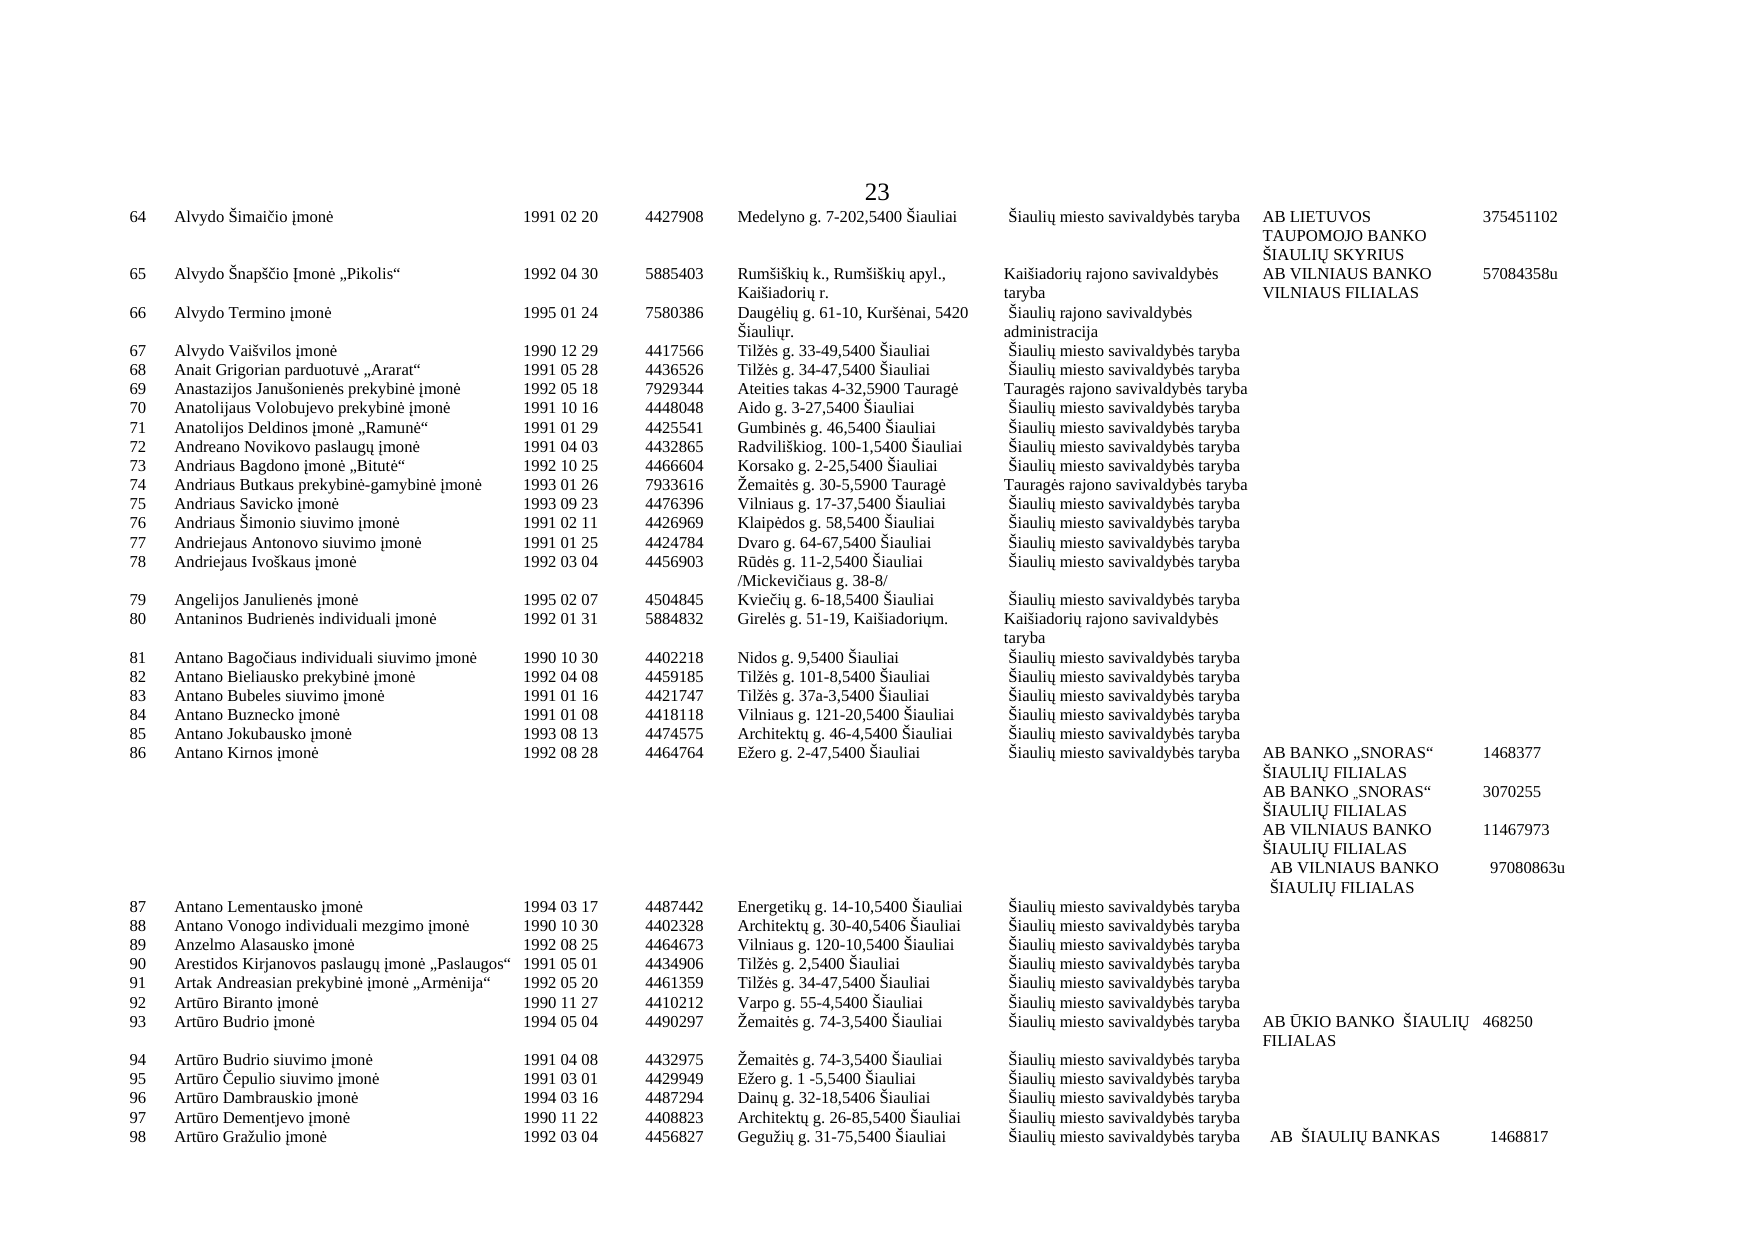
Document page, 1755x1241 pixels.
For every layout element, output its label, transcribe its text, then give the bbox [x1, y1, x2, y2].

table_cell Alvydo Šimaičio įmonė [170, 207, 519, 264]
table_cell [1258, 897, 1479, 916]
table_cell [1258, 973, 1479, 992]
table_cell 65 [118, 264, 170, 302]
table_cell 81 [118, 648, 170, 667]
table_cell 67 [118, 341, 170, 360]
table_cell [1479, 667, 1703, 686]
table_cell Artūro Budrio įmonė [170, 1012, 519, 1050]
table_cell [1258, 303, 1479, 341]
table_cell [1479, 590, 1703, 609]
table_cell Medelyno g. 7-202,5400 Šiauliai [733, 207, 1000, 264]
table_cell [1479, 993, 1703, 1012]
table_cell [1258, 1108, 1479, 1127]
table_cell 93 [118, 1012, 170, 1050]
table_cell [1258, 475, 1479, 494]
table_cell 72 [118, 437, 170, 456]
table_cell [1479, 513, 1703, 532]
table_cell 1468377 3070255 11467973 97080863u [1479, 743, 1703, 897]
table_cell 4464764 [641, 743, 733, 897]
table_cell [1479, 609, 1703, 647]
table_cell [1479, 1088, 1703, 1107]
table_cell 7580386 [641, 303, 733, 341]
table_cell [1479, 1050, 1703, 1069]
table_cell Šiaulių miesto savivaldybės taryba [1000, 207, 1258, 264]
table_cell [1479, 686, 1703, 705]
table_cell 468250 [1479, 1012, 1703, 1050]
table_cell [1258, 513, 1479, 532]
table_cell [1479, 954, 1703, 973]
table_cell [1258, 1069, 1479, 1088]
table_cell [1258, 993, 1479, 1012]
table_cell [1258, 667, 1479, 686]
table_cell 94 [118, 1050, 170, 1069]
table_cell 74 [118, 475, 170, 494]
table_cell Antano Kirnos įmonė [170, 743, 519, 897]
table_cell [1258, 533, 1479, 552]
table_cell [1479, 705, 1703, 724]
table_cell 73 [118, 456, 170, 475]
table_cell 57084358u [1479, 264, 1703, 302]
table_cell [1258, 1088, 1479, 1107]
table_cell 5885403 [641, 264, 733, 302]
table_cell [1479, 552, 1703, 590]
table_cell Alvydo Termino įmonė [170, 303, 519, 341]
table_cell [1479, 360, 1483, 379]
table_cell Šiaulių miesto savivaldybės taryba [1000, 552, 1258, 590]
table_cell [1479, 341, 1703, 360]
table_cell [1258, 705, 1479, 724]
table_cell 80 [118, 609, 170, 647]
table_cell [1258, 398, 1479, 417]
table_cell [1479, 1108, 1703, 1127]
table_cell 91 [118, 973, 170, 992]
table_cell 375451102 [1479, 207, 1703, 264]
table_cell 85 [118, 724, 170, 743]
table_cell 1992 01 31 [519, 609, 641, 647]
table_cell 1992 04 30 [519, 264, 641, 302]
table_cell [1258, 590, 1479, 609]
table_cell [1479, 648, 1703, 667]
table_cell [1479, 1069, 1703, 1088]
table_cell [1479, 533, 1703, 552]
table_cell 95 [118, 1069, 170, 1088]
table_cell 64 [118, 207, 170, 264]
table_cell 4490297 [641, 1012, 733, 1050]
table_cell [1479, 475, 1703, 494]
table_cell 83 [118, 686, 170, 705]
table_cell AB BANKO „SNORAS“ ŠIAULIŲ FILIALAS AB BANKO „SNORAS“ ŠIAULIŲ FILIALAS AB VILNIAUS BANKO ŠIAULIŲ FILIALAS AB VILNIAUS BANKO ŠIAULIŲ FILIALAS [1258, 743, 1479, 897]
table_cell 71 [118, 418, 170, 437]
table_cell 97 [118, 1108, 170, 1127]
table_cell 87 [118, 897, 170, 916]
table_cell [1258, 437, 1479, 456]
table_cell 84 [118, 705, 170, 724]
table_cell Girelės g. 51-19, Kaišiadoriųm. [733, 609, 1000, 647]
table_cell 4427908 [641, 207, 733, 264]
table_cell Ežero g. 2-47,5400 Šiauliai [733, 743, 1000, 897]
table_cell Žemaitės g. 74-3,5400 Šiauliai [733, 1012, 1000, 1050]
table_cell [1258, 418, 1479, 437]
table_cell 1995 01 24 [519, 303, 641, 341]
table_cell [1258, 552, 1479, 590]
table_cell Šiaulių miesto savivaldybės taryba [1000, 743, 1258, 897]
table_cell [1479, 303, 1703, 341]
table_cell [1258, 954, 1479, 973]
table_cell AB VILNIAUS BANKO VILNIAUS FILIALAS [1258, 264, 1479, 302]
table_cell [1479, 418, 1703, 437]
table_cell [1479, 379, 1703, 398]
table_cell 90 [118, 954, 170, 973]
table_cell 1994 05 04 [519, 1012, 641, 1050]
table_cell 1991 02 20 [519, 207, 641, 264]
table_cell Andriejaus Ivoškaus įmonė [170, 552, 519, 590]
table_cell [1258, 916, 1479, 935]
table_cell 68 [118, 360, 170, 379]
table_cell 79 [118, 590, 170, 609]
table_cell [1258, 360, 1262, 379]
table_cell [1258, 341, 1479, 360]
table_cell 1992 08 28 [519, 743, 641, 897]
table_cell 1992 03 04 [519, 552, 641, 590]
table_cell 77 [118, 533, 170, 552]
table_cell 75 [118, 494, 170, 513]
table_cell 86 [118, 743, 170, 897]
table_cell 66 [118, 303, 170, 341]
table_cell [1479, 456, 1703, 475]
table_cell 98 [118, 1127, 170, 1146]
table_cell [1479, 916, 1703, 935]
table_cell [1258, 935, 1479, 954]
table_cell [1258, 724, 1479, 743]
table_cell 78 [118, 552, 170, 590]
table_cell Alvydo Šnapščio Įmonė „Pikolis“ [170, 264, 519, 302]
table_cell 5884832 [641, 609, 733, 647]
table_cell [1258, 686, 1479, 705]
table_cell [1479, 897, 1703, 916]
table_cell 92 [118, 993, 170, 1012]
table_cell [1479, 494, 1703, 513]
table_cell 89 [118, 935, 170, 954]
table_cell [1479, 437, 1703, 456]
table_cell [1258, 1050, 1479, 1069]
table_cell [1479, 973, 1703, 992]
table_cell 82 [118, 667, 170, 686]
table_cell [1258, 648, 1479, 667]
table_cell [1258, 609, 1479, 647]
table_cell 76 [118, 513, 170, 532]
table_cell AB ŠIAULIŲ BANKAS [1258, 1127, 1479, 1146]
table_cell 1468817 [1479, 1127, 1703, 1146]
table_cell [1258, 456, 1479, 475]
table_cell [1258, 379, 1479, 398]
table_cell 96 [118, 1088, 170, 1107]
table_cell 88 [118, 916, 170, 935]
table_cell 70 [118, 398, 170, 417]
table_cell [1479, 398, 1703, 417]
table_cell [1479, 724, 1703, 743]
table_cell Šiaulių miesto savivaldybės taryba [1000, 1012, 1258, 1050]
table_cell [1479, 935, 1703, 954]
table_cell Antaninos Budrienės individuali įmonė [170, 609, 519, 647]
table_cell [1258, 494, 1479, 513]
table_cell 4456903 [641, 552, 733, 590]
table_cell 69 [118, 379, 170, 398]
